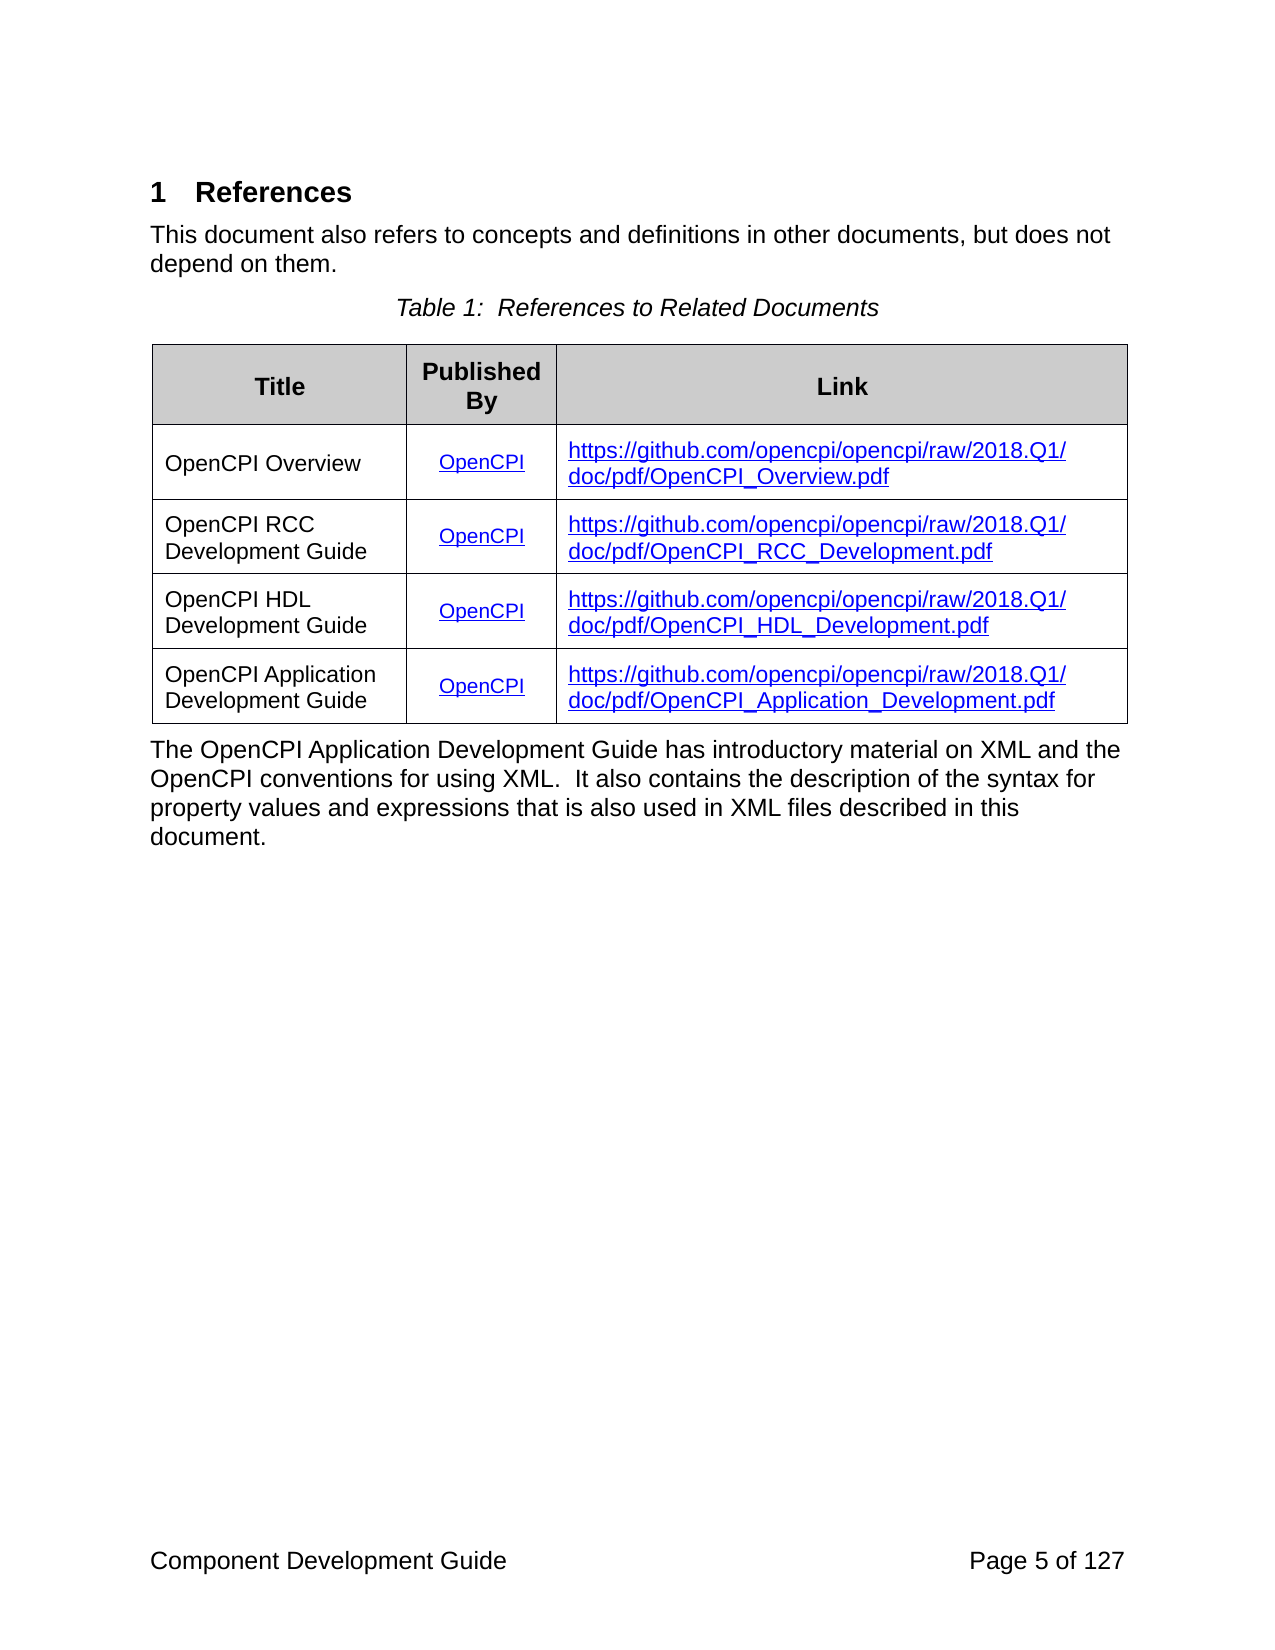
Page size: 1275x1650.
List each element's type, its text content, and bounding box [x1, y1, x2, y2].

table_cell OpenCPI [407, 649, 556, 722]
table_cell OpenCPI [407, 500, 556, 573]
table_cell OpenCPI Application Development Guide [153, 649, 406, 722]
table_cell OpenCPI HDL Development Guide [153, 574, 406, 648]
text This document also refers to concepts and definitions in other documents, but does not depend on them. [150, 221, 1125, 278]
table_cell OpenCPI Overview [153, 425, 406, 498]
subtitle References [150, 175, 1125, 208]
text Table 1: References to Related Documents [150, 293, 1125, 322]
table_cell OpenCPI [407, 574, 556, 648]
table_cell https://github.com/opencpi/opencpi/raw/2018.Q1/doc/pdf/OpenCPI_HDL_Development.pdf [557, 574, 1127, 648]
table_cell https://github.com/opencpi/opencpi/raw/2018.Q1/doc/pdf/OpenCPI_Overview.pdf [557, 425, 1127, 498]
table_cell OpenCPI [407, 425, 556, 498]
table_cell OpenCPI RCC Development Guide [153, 500, 406, 573]
table_cell https://github.com/opencpi/opencpi/raw/2018.Q1/doc/pdf/OpenCPI_RCC_Development.pdf [557, 500, 1127, 573]
table_cell https://github.com/opencpi/opencpi/raw/2018.Q1/doc/pdf/OpenCPI_Application_Development.pdf [557, 649, 1127, 722]
text The OpenCPI Application Development Guide has introductory material on XML and the OpenCPI conventions for using XML. It also contains the description of the syntax for property values and expressions that is also used in XML files described in this document. [150, 736, 1125, 851]
table_header Published By [407, 345, 556, 424]
table_header Link [557, 345, 1127, 424]
table_header Title [153, 345, 406, 424]
